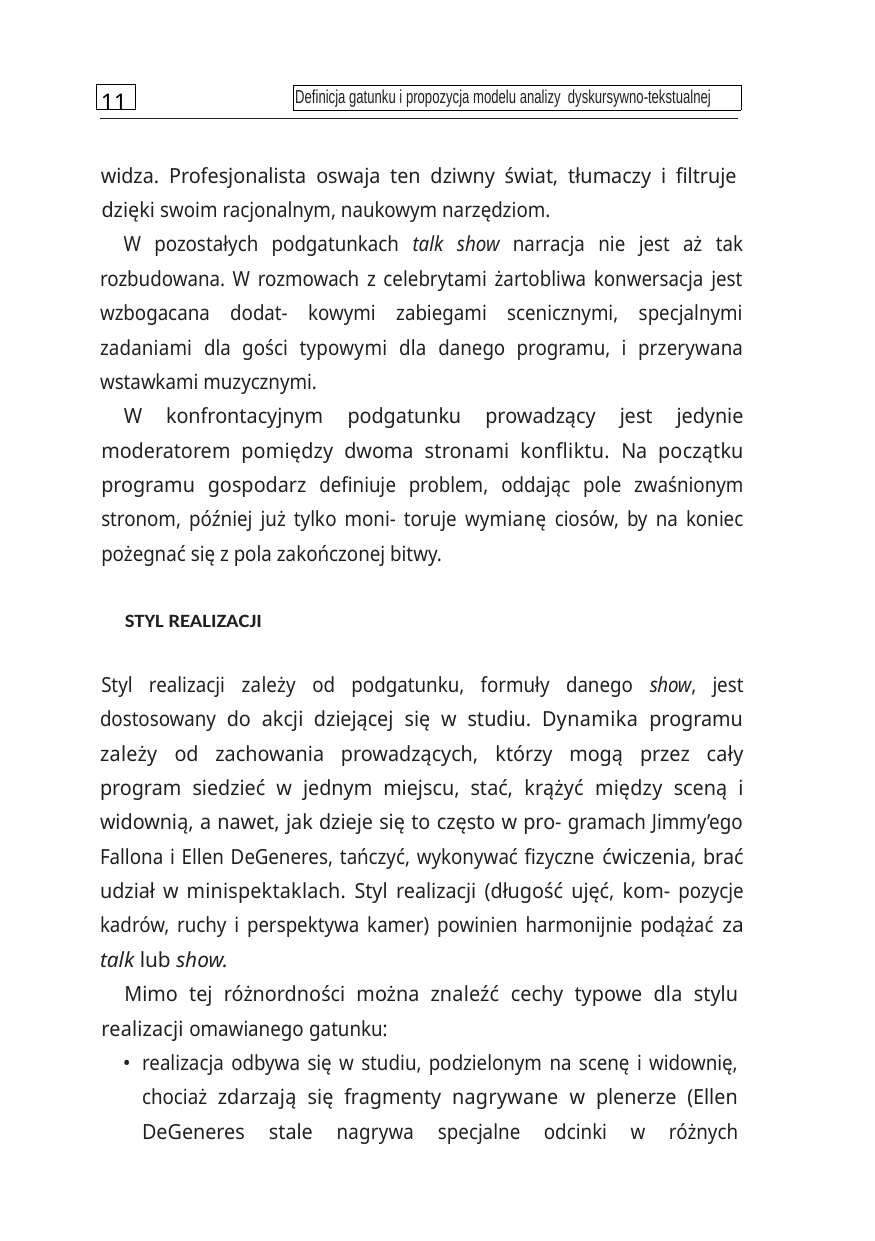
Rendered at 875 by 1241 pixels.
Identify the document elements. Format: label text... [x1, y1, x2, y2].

text W pozostałych podgatunkach talk show narracja nie jest aż tak rozbudowana. W rozmowach z celebrytami żartobliwa konwersacja jest wzbogacana dodat- kowymi zabiegami scenicznymi, specjalnymi zadaniami dla gości typowymi dla danego programu, i przerywana wstawkami muzycznymi. [100, 229, 743, 396]
text STYL REALIZACJI [124, 610, 755, 633]
text widza. Profesjonalista oswaja ten dziwny świat, tłumaczy i filtruje dzięki swoim racjonalnym, naukowym narzędziom. [101, 161, 738, 224]
list realizacja odbywa się w studiu, podzielonym na scenę i widownię, chociaż zdarzają się fragmenty nagrywane w plenerze (Ellen DeGeneres stale nagrywa specjalne odcinki w różnych [123, 1048, 738, 1145]
text W konfrontacyjnym podgatunku prowadzący jest jedynie moderatorem pomiędzy dwoma stronami konfliktu. Na początku programu gospodarz definiuje problem, oddając pole zwaśnionym stronom, później już tylko moni- toruje wymianę ciosów, by na koniec pożegnać się z pola zakończonej bitwy. [101, 401, 743, 567]
text Mimo tej różnordności można znaleźć cechy typowe dla stylu realizacji omawianego gatunku: [101, 979, 738, 1042]
text Styl realizacji zależy od podgatunku, formuły danego show, jest dostosowany do akcji dziejącej się w studiu. Dynamika programu zależy od zachowania prowadzących, którzy mogą przez cały program siedzieć w jednym miejscu, stać, krążyć między sceną i widownią, a nawet, jak dzieje się to często w pro- gramach Jimmy’ego Fallona i Ellen DeGeneres, tańczyć, wykonywać fizyczne ćwiczenia, brać udział w minispektaklach. Styl realizacji (długość ujęć, kom- pozycje kadrów, ruchy i perspektywa kamer) powinien harmonijnie podążać za talk lub show. [100, 670, 743, 973]
